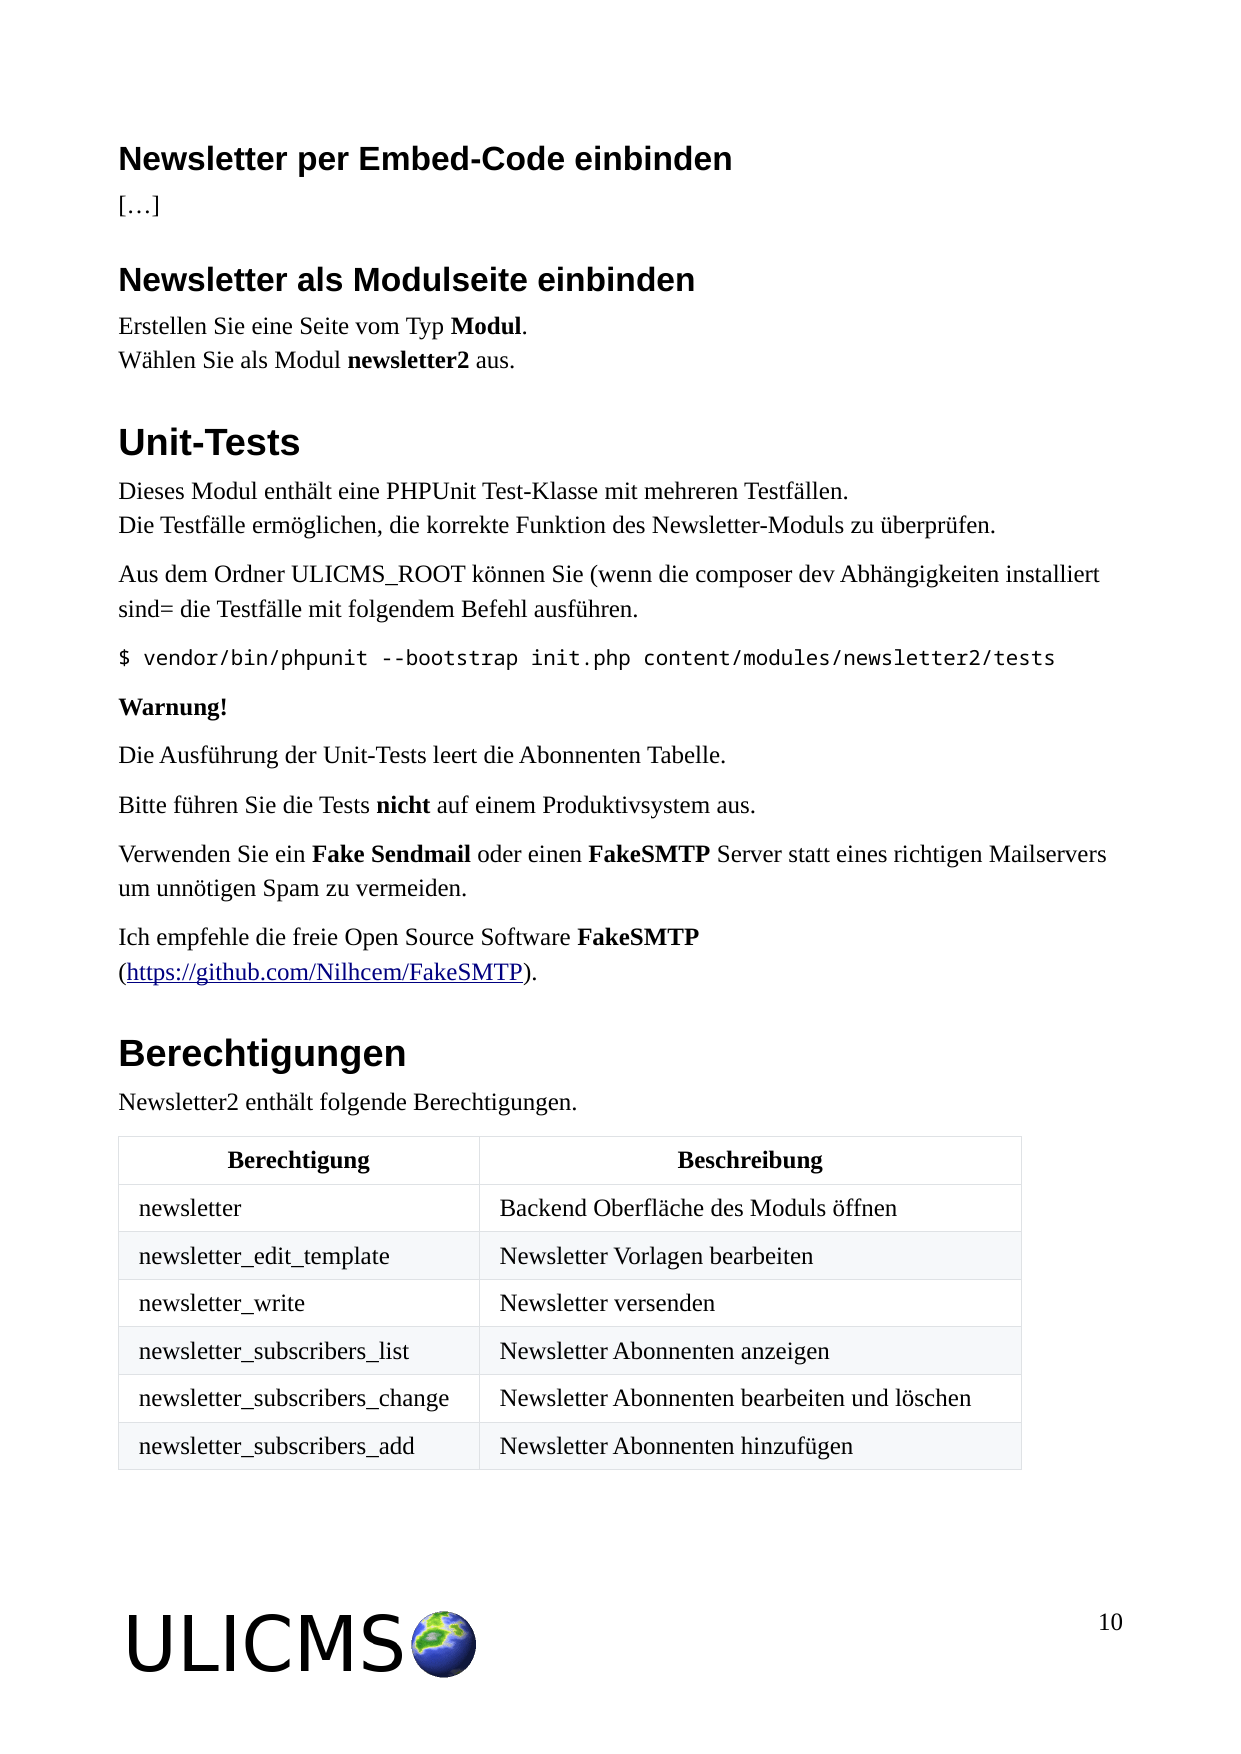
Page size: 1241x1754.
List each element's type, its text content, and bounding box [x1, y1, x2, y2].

picture [118, 1607, 479, 1681]
text […] [118, 190, 1123, 219]
text Aus dem Ordner ULICMS_ROOT können Sie (wenn die composer dev Abhängigkeiten installiert sind= die Testfälle mit folgendem Befehl ausführen. [118, 559, 1123, 623]
text Newsletter2 enthält folgende Berechtigungen. [118, 1087, 1123, 1116]
table_cell Backend Oberfläche des Moduls öffnen [480, 1185, 1021, 1231]
subtitle Unit-Tests [118, 420, 1123, 463]
text Bitte führen Sie die Tests nicht auf einem Produktivsystem aus. [118, 790, 1123, 818]
text Die Ausführung der Unit-Tests leert die Abonnenten Tabelle. [118, 741, 1123, 769]
table_header Beschreibung [480, 1137, 1021, 1184]
text $ vendor/bin/phpunit --bootstrap init.php content/modules/newsletter2/tests [118, 643, 1123, 671]
text Ich empfehle die freie Open Source Software FakeSMTP (https://github.com/Nilhcem/FakeSMTP). [118, 922, 1123, 986]
subtitle Berechtigungen [118, 1031, 1123, 1074]
subtitle Newsletter per Embed-Code einbinden [118, 139, 1123, 178]
table_cell Newsletter Vorlagen bearbeiten [480, 1232, 1021, 1279]
text Verwenden Sie ein Fake Sendmail oder einen FakeSMTP Server statt eines richtigen Mailservers um unnötigen Spam zu vermeiden. [118, 839, 1123, 902]
table_cell Newsletter Abonnenten hinzufügen [480, 1423, 1021, 1469]
text Dieses Modul enthält eine PHPUnit Test-Klasse mit mehreren Testfällen. Die Testfälle ermöglichen, die korrekte Funktion des Newsletter-Moduls zu überprüfen. [118, 476, 1123, 539]
table_header Berechtigung [119, 1137, 479, 1184]
table_cell newsletter_subscribers_list [119, 1327, 479, 1374]
table_cell Newsletter Abonnenten bearbeiten und löschen [480, 1375, 1021, 1422]
table_cell newsletter [119, 1185, 479, 1231]
table_cell Newsletter versenden [480, 1280, 1021, 1326]
table_cell newsletter_write [119, 1280, 479, 1326]
table_cell newsletter_subscribers_add [119, 1423, 479, 1469]
table_cell newsletter_subscribers_change [119, 1375, 479, 1422]
subtitle Newsletter als Modulseite einbinden [118, 260, 1123, 299]
table_cell newsletter_edit_template [119, 1232, 479, 1279]
text Warnung! [118, 692, 1123, 720]
text Erstellen Sie eine Seite vom Typ Modul. Wählen Sie als Modul newsletter2 aus. [118, 311, 1123, 374]
table_cell Newsletter Abonnenten anzeigen [480, 1327, 1021, 1374]
